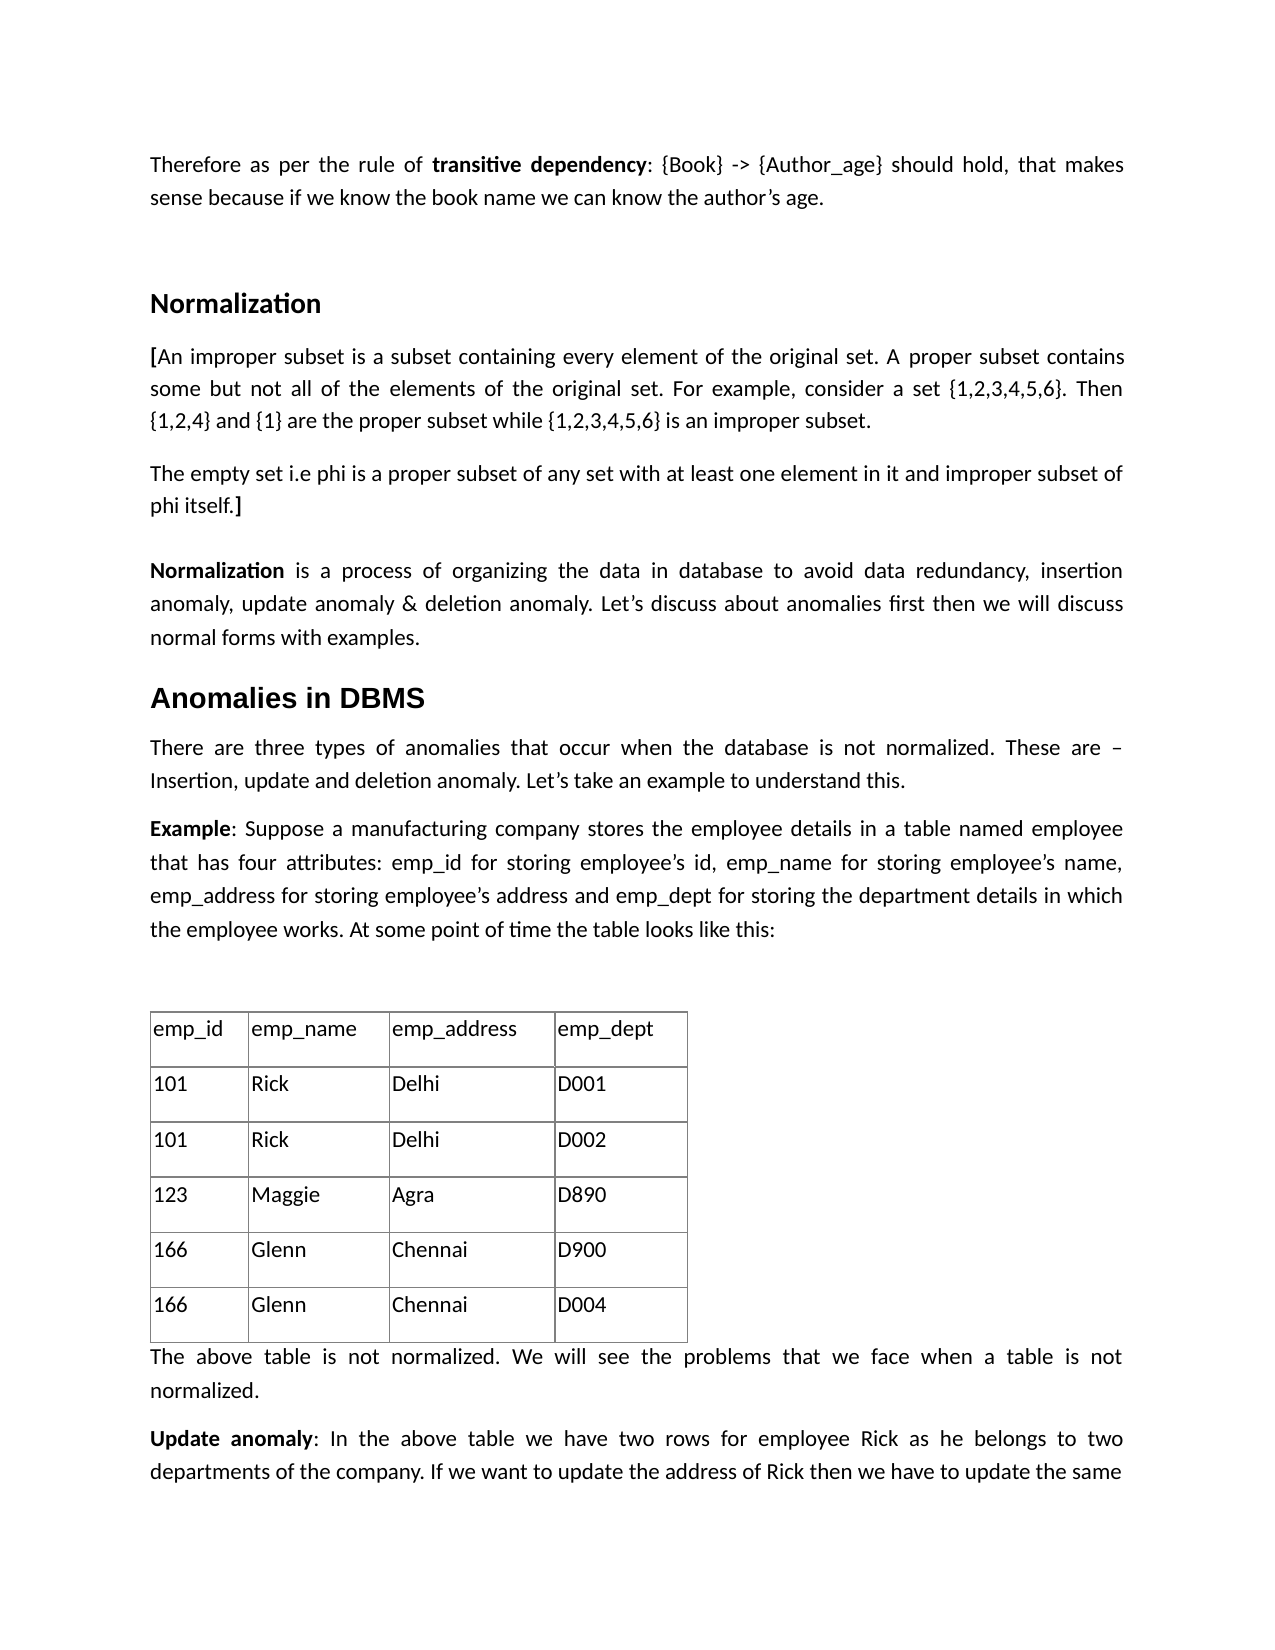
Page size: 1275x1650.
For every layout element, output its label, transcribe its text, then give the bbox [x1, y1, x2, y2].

table_cell Delhi [390, 1123, 554, 1176]
table_cell Maggie [249, 1178, 389, 1232]
text There are three types of anomalies that occur when the database is not normalized. These are – Insertion, update and deletion anomaly. Let’s take an example to understand this. [150, 733, 1125, 794]
table_header emp_address [390, 1013, 554, 1066]
table_header emp_id [151, 1013, 248, 1066]
text Normalization [150, 285, 1125, 320]
table_cell 166 [151, 1233, 248, 1287]
table_cell D004 [556, 1288, 687, 1342]
table_cell D890 [556, 1178, 687, 1232]
table_cell 101 [151, 1068, 248, 1121]
table_header emp_dept [556, 1013, 687, 1066]
text [An improper subset is a subset containing every element of the original set. A proper subset contains some but not all of the elements of the original set. For example, consider a set {1,2,3,4,5,6}. Then {1,2,4} and {1} are the proper subset while {1,2,3,4,5,6} is an improper subset. [150, 342, 1125, 434]
table_cell 123 [151, 1178, 248, 1232]
subtitle Anomalies in DBMS [150, 682, 1125, 715]
table_cell Agra [390, 1178, 554, 1232]
table_cell Chennai [390, 1233, 554, 1287]
table_header emp_name [249, 1013, 389, 1066]
table_cell D002 [556, 1123, 687, 1176]
text Therefore as per the rule of transitive dependency: {Book} -> {Author_age} should hold, that makes sense because if we know the book name we can know the author’s age. [150, 150, 1125, 212]
text Update anomaly: In the above table we have two rows for employee Rick as he belongs to two departments of the company. If we want to update the address of Rick then we have to update the same [150, 1424, 1125, 1485]
table_cell Chennai [390, 1288, 554, 1342]
table_cell D900 [556, 1233, 687, 1287]
table_cell Glenn [249, 1233, 389, 1287]
text Example: Suppose a manufacturing company stores the employee details in a table named employee that has four attributes: emp_id for storing employee’s id, emp_name for storing employee’s name, emp_address for storing employee’s address and emp_dept for storing the department details in which the employee works. At some point of time the table looks like this: [150, 814, 1125, 943]
text The above table is not normalized. We will see the problems that we face when a table is not normalized. [150, 1342, 1125, 1404]
text The empty set i.e phi is a proper subset of any set with at least one element in it and improper subset of phi itself.] [150, 459, 1125, 519]
table_cell 166 [151, 1288, 248, 1342]
table_cell Rick [249, 1123, 389, 1176]
text Normalization is a process of organizing the data in database to avoid data redundancy, insertion anomaly, update anomaly & deletion anomaly. Let’s discuss about anomalies first then we will discuss normal forms with examples. [150, 556, 1125, 651]
table_cell Delhi [390, 1068, 554, 1121]
table_cell 101 [151, 1123, 248, 1176]
table_cell Rick [249, 1068, 389, 1121]
table_cell Glenn [249, 1288, 389, 1342]
table_cell D001 [556, 1068, 687, 1121]
